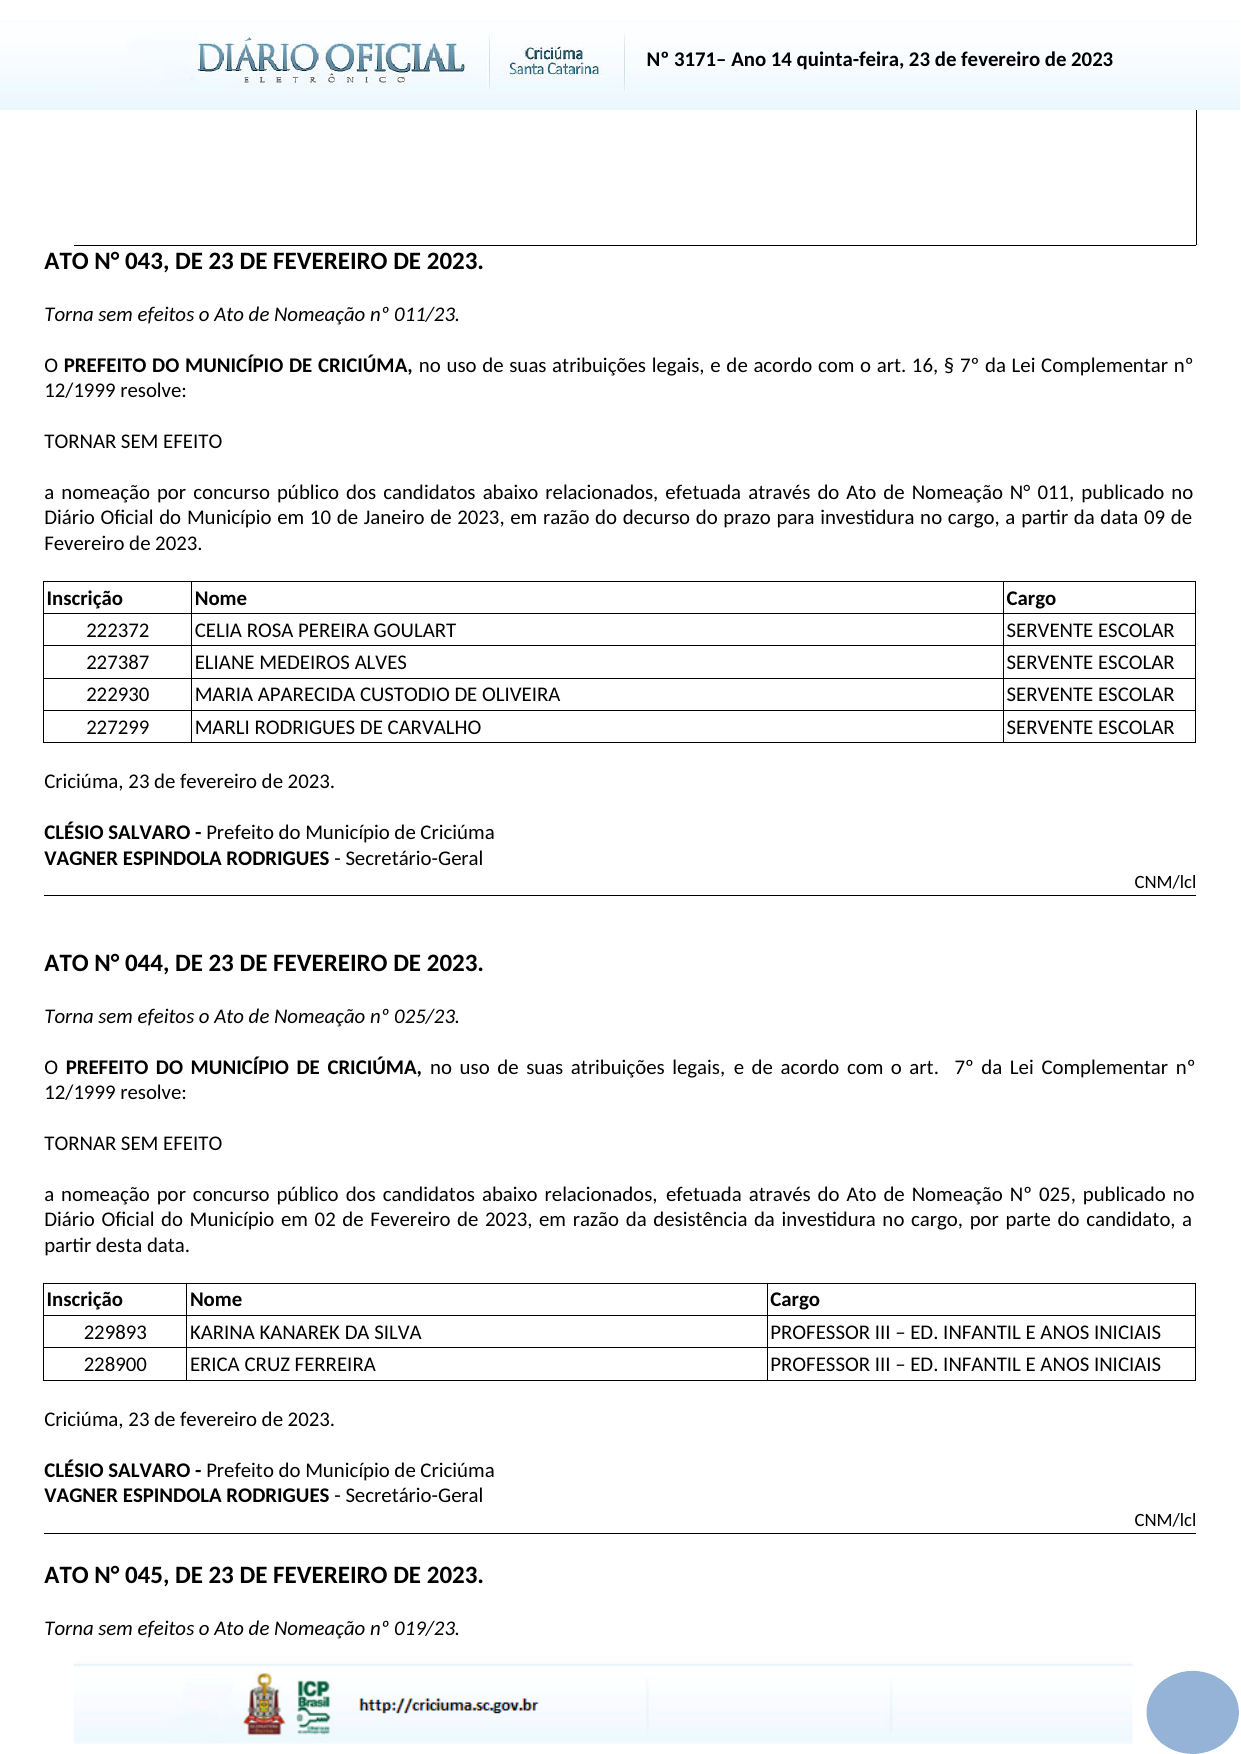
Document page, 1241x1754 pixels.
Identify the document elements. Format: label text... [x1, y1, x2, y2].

text VAGNER ESPINDOLA RODRIGUES - Secretário-Geral [44, 1482, 1240, 1508]
text ATO N° 043, DE 23 DE FEVEREIRO DE 2023. [44, 245, 1196, 276]
table_cell MARLI RODRIGUES DE CARVALHO [192, 711, 1003, 742]
text CNM/lcl [44, 870, 1196, 895]
text O PREFEITO DO MUNICÍPIO DE CRICIÚMA, no uso de suas atribuições legais, e de acordo com o art. 7º da Lei Complementar nº 12/1999 resolve: [44, 1054, 1196, 1105]
table_header Inscrição [44, 1284, 186, 1315]
text CLÉSIO SALVARO - Prefeito do Município de Criciúma [44, 1457, 1240, 1482]
text ATO N° 045, DE 23 DE FEVEREIRO DE 2023. [44, 1559, 1181, 1590]
table_cell CELIA ROSA PEREIRA GOULART [192, 614, 1003, 645]
table_header Cargo [768, 1284, 1195, 1315]
table_cell PROFESSOR III – ED. INFANTIL E ANOS INICIAIS [768, 1348, 1195, 1379]
table_cell 227299 [44, 711, 191, 742]
text Torna sem efeitos o Ato de Nomeação nº 025/23. [44, 1003, 1196, 1028]
table_cell ELIANE MEDEIROS ALVES [192, 646, 1003, 678]
text ATO N° 044, DE 23 DE FEVEREIRO DE 2023. [44, 947, 1181, 978]
table_header Nome [192, 582, 1003, 613]
table_cell MARIA APARECIDA CUSTODIO DE OLIVEIRA [192, 679, 1003, 710]
text VAGNER ESPINDOLA RODRIGUES - Secretário-Geral [44, 845, 1240, 870]
text CLÉSIO SALVARO - Prefeito do Município de Criciúma [44, 819, 1240, 845]
text Criciúma, 23 de fevereiro de 2023. [44, 1406, 1171, 1431]
table_cell SERVENTE ESCOLAR [1004, 646, 1195, 678]
text CNM/lcl [44, 1508, 1196, 1533]
text O PREFEITO DO MUNICÍPIO DE CRICIÚMA, no uso de suas atribuições legais, e de acordo com o art. 16, § 7º da Lei Complementar nº 12/1999 resolve: [44, 352, 1196, 403]
table_cell KARINA KANAREK DA SILVA [187, 1316, 767, 1347]
table_header Nome [187, 1284, 767, 1315]
table_cell 222930 [44, 679, 191, 710]
table_cell 222372 [44, 614, 191, 645]
text TORNAR SEM EFEITO [44, 1130, 1196, 1156]
text Torna sem efeitos o Ato de Nomeação nº 011/23. [44, 301, 1196, 327]
table_cell 227387 [44, 646, 191, 678]
text a nomeação por concurso público dos candidatos abaixo relacionados, efetuada através do Ato de Nomeação N° 011, publicado no Diário Oficial do Município em 10 de Janeiro de 2023, em razão do decurso do prazo para investidura no cargo, a partir da data 09 de Fevereiro de 2023. [44, 479, 1196, 555]
text Criciúma, 23 de fevereiro de 2023. [44, 769, 1171, 794]
text a nomeação por concurso público dos candidatos abaixo relacionados, efetuada através do Ato de Nomeação Nº 025, publicado no Diário Oficial do Município em 02 de Fevereiro de 2023, em razão da desistência da investidura no cargo, por parte do candidato, a partir desta data. [44, 1181, 1196, 1257]
table_cell 229893 [44, 1316, 186, 1347]
table_cell SERVENTE ESCOLAR [1004, 711, 1195, 742]
table_cell SERVENTE ESCOLAR [1004, 679, 1195, 710]
table_header Cargo [1004, 582, 1195, 613]
text Torna sem efeitos o Ato de Nomeação nº 019/23. [44, 1615, 1196, 1641]
table_cell 228900 [44, 1348, 186, 1379]
table_cell PROFESSOR III – ED. INFANTIL E ANOS INICIAIS [768, 1316, 1195, 1347]
table_cell ERICA CRUZ FERREIRA [187, 1348, 767, 1379]
text TORNAR SEM EFEITO [44, 428, 1196, 454]
table_header Inscrição [44, 582, 191, 613]
table_cell SERVENTE ESCOLAR [1004, 614, 1195, 645]
